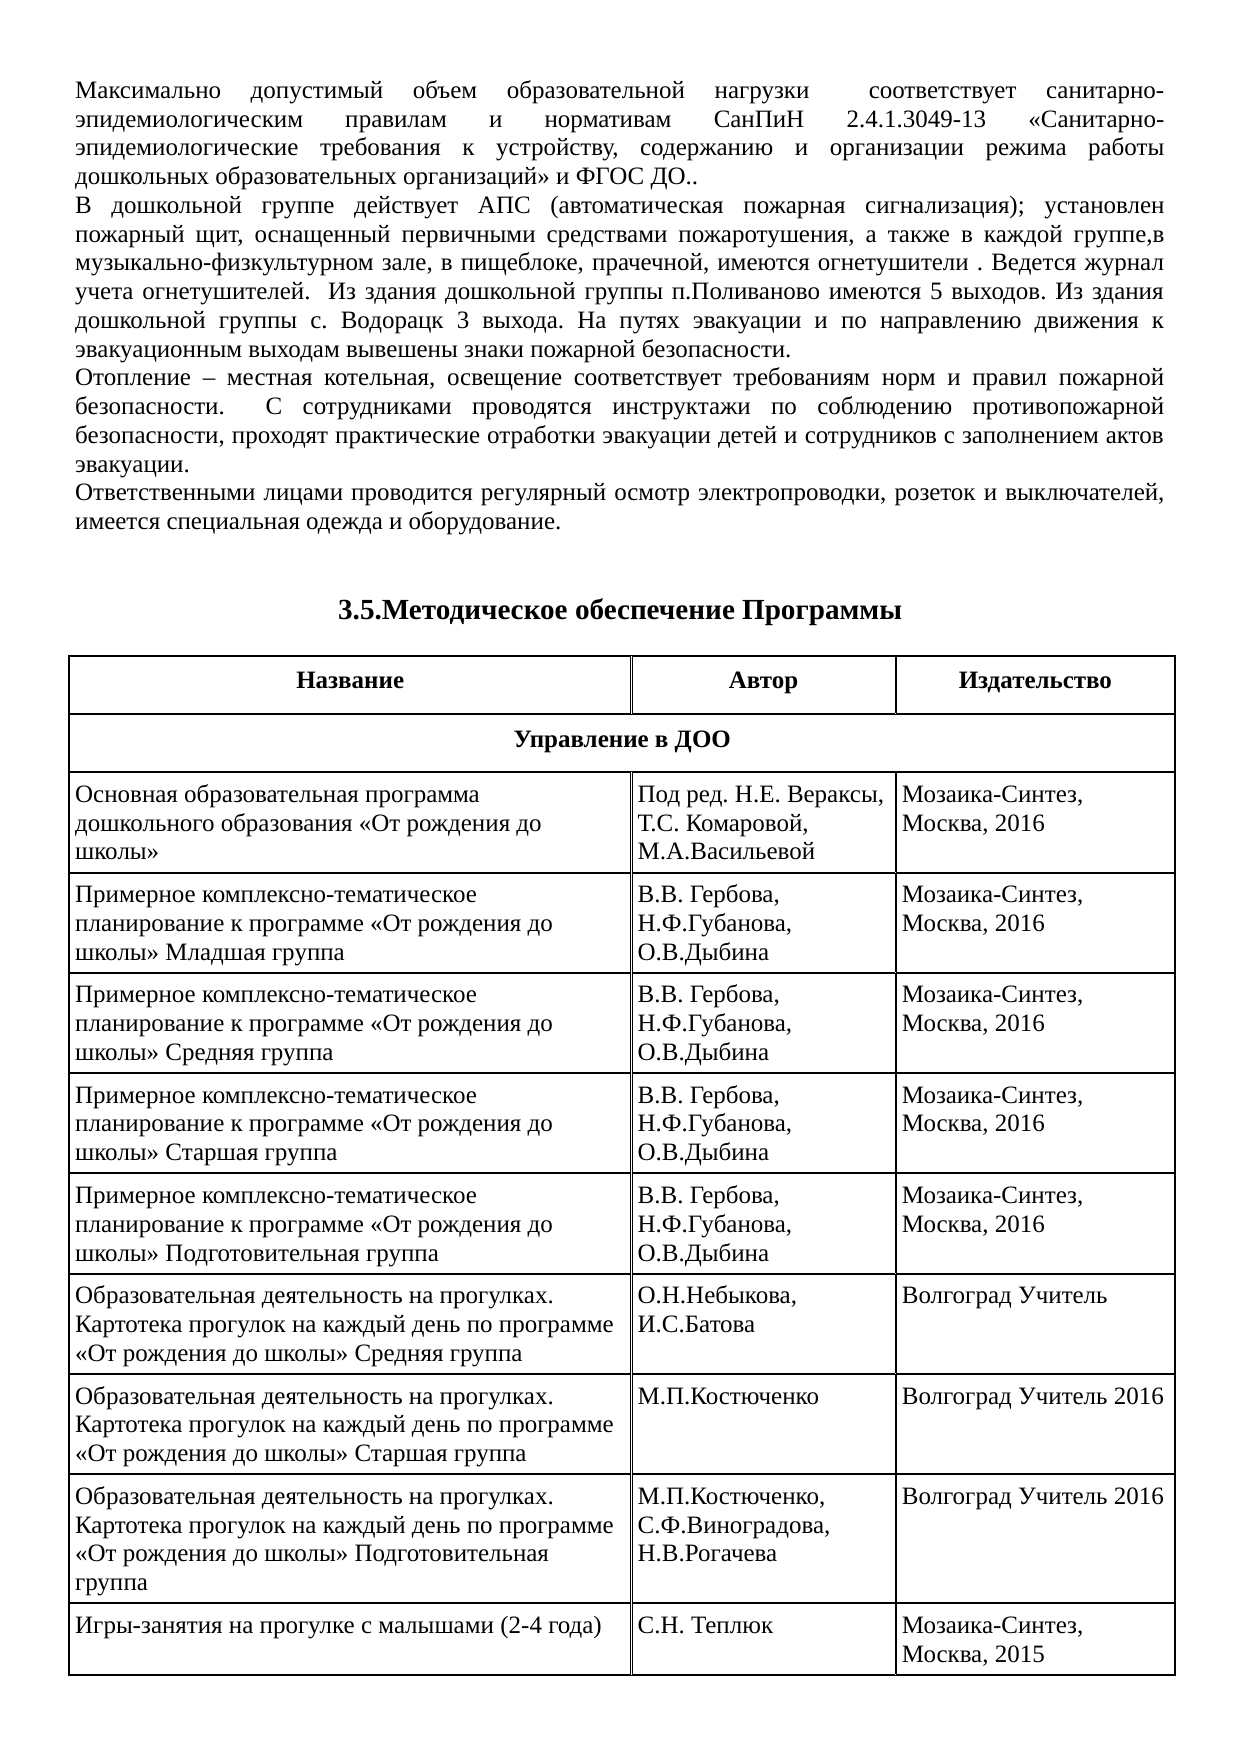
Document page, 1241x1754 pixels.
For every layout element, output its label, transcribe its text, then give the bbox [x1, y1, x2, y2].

table_cell Примерное комплексно-тематическое планирование к программе «От рождения до школы» Старшая группа [70, 1074, 630, 1172]
table_cell Мозаика-Синтез, Москва, 2016 [897, 874, 1174, 972]
table_cell О.Н.Небыкова, И.С.Батова [633, 1275, 895, 1373]
table_cell Мозаика-Синтез, Москва, 2016 [897, 974, 1174, 1072]
table_cell Управление в ДОО [70, 715, 1174, 771]
table_cell Образовательная деятельность на прогулках. Картотека прогулок на каждый день по программе «От рождения до школы» Старшая группа [70, 1375, 630, 1473]
table_cell Мозаика-Синтез, Москва, 2016 [897, 1074, 1174, 1172]
table_cell Мозаика-Синтез, Москва, 2015 [897, 1604, 1174, 1674]
table_cell М.П.Костюченко [633, 1375, 895, 1473]
table_cell Примерное комплексно-тематическое планирование к программе «От рождения до школы» Подготовительная группа [70, 1174, 630, 1273]
table_cell С.Н. Теплюк [633, 1604, 895, 1674]
table_cell Примерное комплексно-тематическое планирование к программе «От рождения до школы» Средняя группа [70, 974, 630, 1072]
table_cell Волгоград Учитель 2016 [897, 1375, 1174, 1473]
table_cell Основная образовательная программа дошкольного образования «От рождения до школы» [70, 773, 630, 871]
table_cell Образовательная деятельность на прогулках. Картотека прогулок на каждый день по программе «От рождения до школы» Подготовительная группа [70, 1475, 630, 1602]
table_cell В.В. Гербова, Н.Ф.Губанова, О.В.Дыбина [633, 1174, 895, 1273]
table_cell Волгоград Учитель 2016 [897, 1475, 1174, 1602]
table_cell Примерное комплексно-тематическое планирование к программе «От рождения до школы» Младшая группа [70, 874, 630, 972]
text Отопление – местная котельная, освещение соответствует требованиям норм и правил пожарной безопасности. С сотрудниками проводятся инструктажи по соблюдению противопожарной безопасности, проходят практические отработки эвакуации детей и сотрудников с заполнением актов эвакуации. [75, 362, 1165, 477]
table_cell Мозаика-Синтез, Москва, 2016 [897, 773, 1174, 871]
table_cell Под ред. Н.Е. Вераксы, Т.С. Комаровой, М.А.Васильевой [633, 773, 895, 871]
text В дошкольной группе действует АПС (автоматическая пожарная сигнализация); установлен пожарный щит, оснащенный первичными средствами пожаротушения, а также в каждой группе,в музыкально-физкультурном зале, в пищеблоке, прачечной, имеются огнетушители . Ведется журнал учета огнетушителей. Из здания дошкольной группы п.Поливаново имеются 5 выходов. Из здания дошкольной группы с. Водорацк 3 выхода. На путях эвакуации и по направлению движения к эвакуационным выходам вывешены знаки пожарной безопасности. [75, 190, 1165, 362]
table_cell Игры-занятия на прогулке с малышами (2-4 года) [70, 1604, 630, 1674]
table_header Издательство [897, 657, 1174, 713]
table_cell Мозаика-Синтез, Москва, 2016 [897, 1174, 1174, 1273]
table_header Автор [633, 657, 895, 713]
text Ответственными лицами проводится регулярный осмотр электропроводки, розеток и выключателей, имеется специальная одежда и оборудование. [75, 477, 1165, 535]
table_cell В.В. Гербова, Н.Ф.Губанова, О.В.Дыбина [633, 874, 895, 972]
text Максимально допустимый объем образовательной нагрузки соответствует санитарно-эпидемиологическим правилам и нормативам СанПиН 2.4.1.3049-13 «Санитарно-эпидемиологические требования к устройству, содержанию и организации режима работы дошкольных образовательных организаций» и ФГОС ДО.. [75, 75, 1165, 190]
text 3.5.Методическое обеспечение Программы [75, 592, 1165, 626]
table_header Название [70, 657, 630, 713]
table_cell М.П.Костюченко, С.Ф.Виноградова, Н.В.Рогачева [633, 1475, 895, 1602]
table_cell В.В. Гербова, Н.Ф.Губанова, О.В.Дыбина [633, 1074, 895, 1172]
table_cell Волгоград Учитель [897, 1275, 1174, 1373]
table_cell В.В. Гербова, Н.Ф.Губанова, О.В.Дыбина [633, 974, 895, 1072]
table_cell Образовательная деятельность на прогулках. Картотека прогулок на каждый день по программе «От рождения до школы» Средняя группа [70, 1275, 630, 1373]
